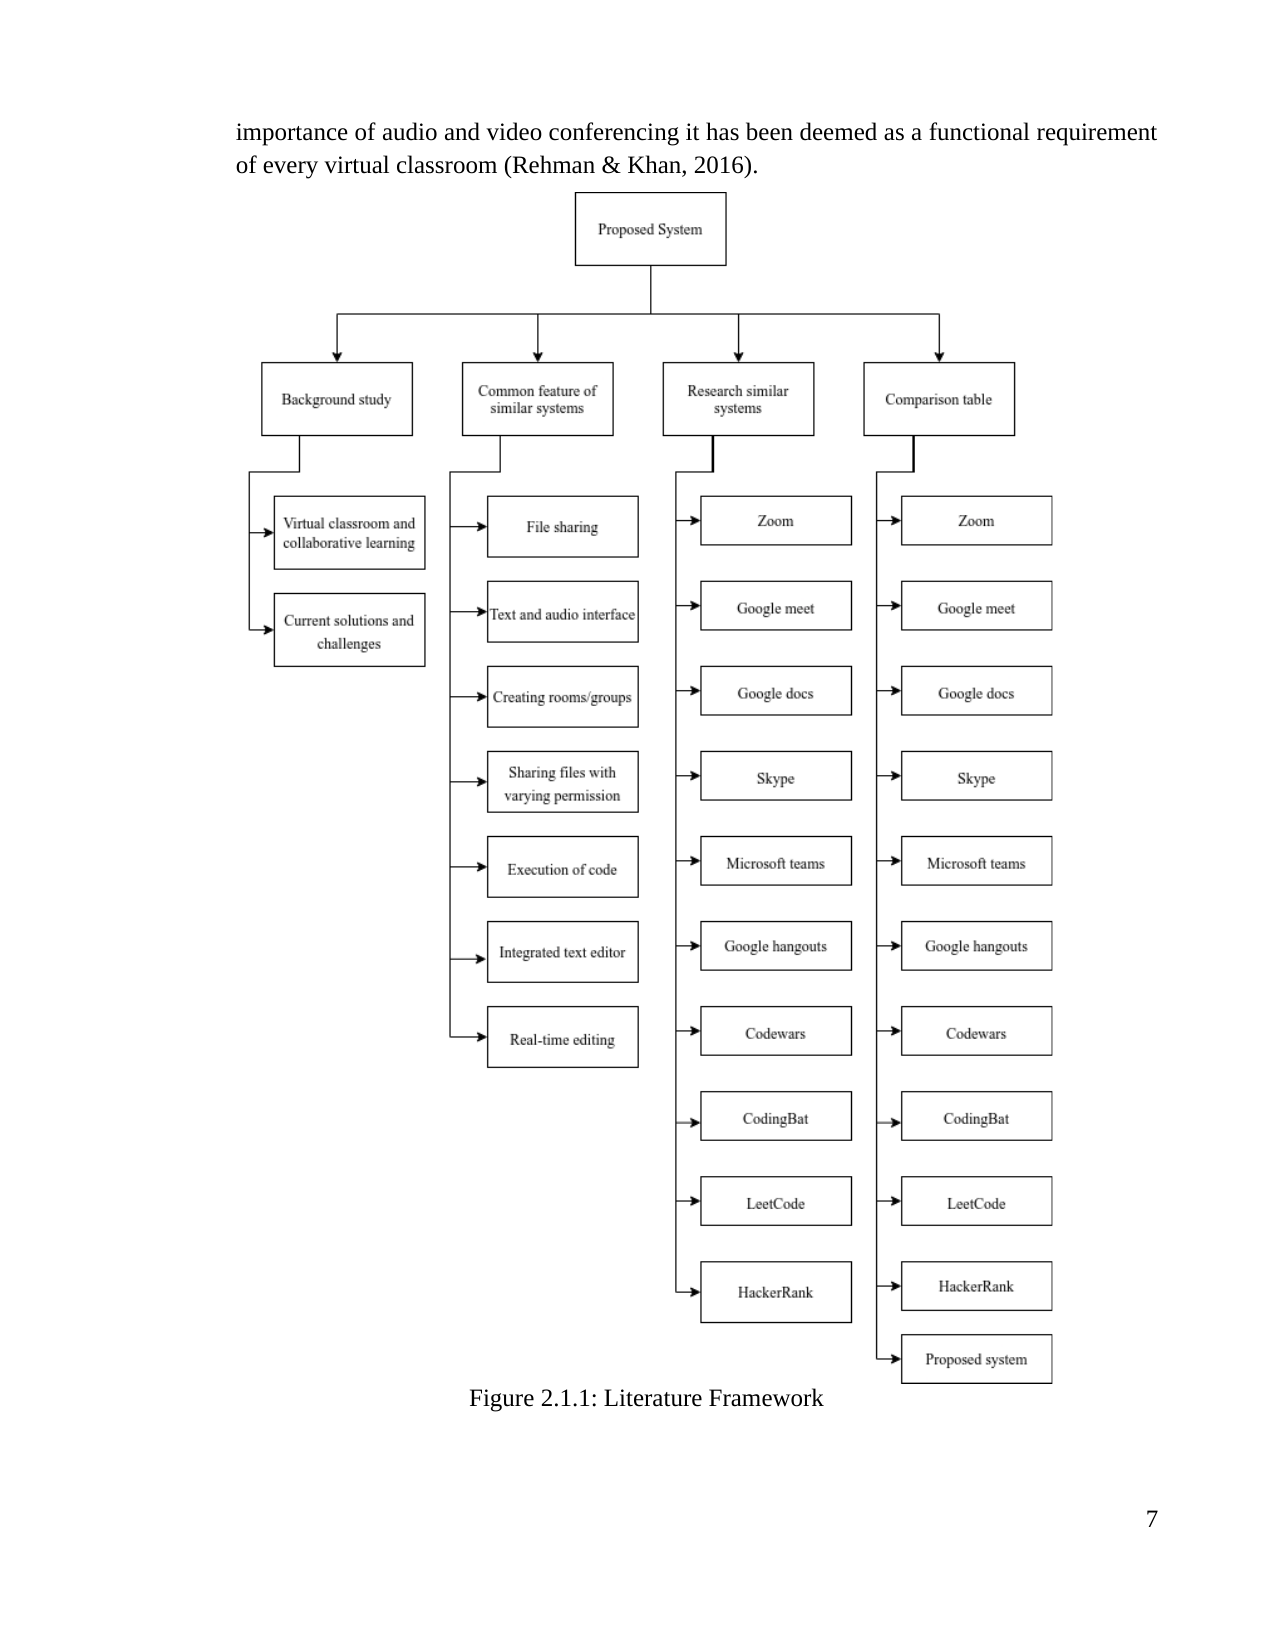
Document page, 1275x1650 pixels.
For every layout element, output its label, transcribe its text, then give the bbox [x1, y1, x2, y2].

picture [240, 192, 1053, 1384]
text Figure 2.1.1: Literature Framework [236, 1384, 1057, 1412]
text importance of audio and video conferencing it has been deemed as a functional requirement of every virtual classroom (Rehman & Khan, 2016). [236, 117, 1158, 179]
